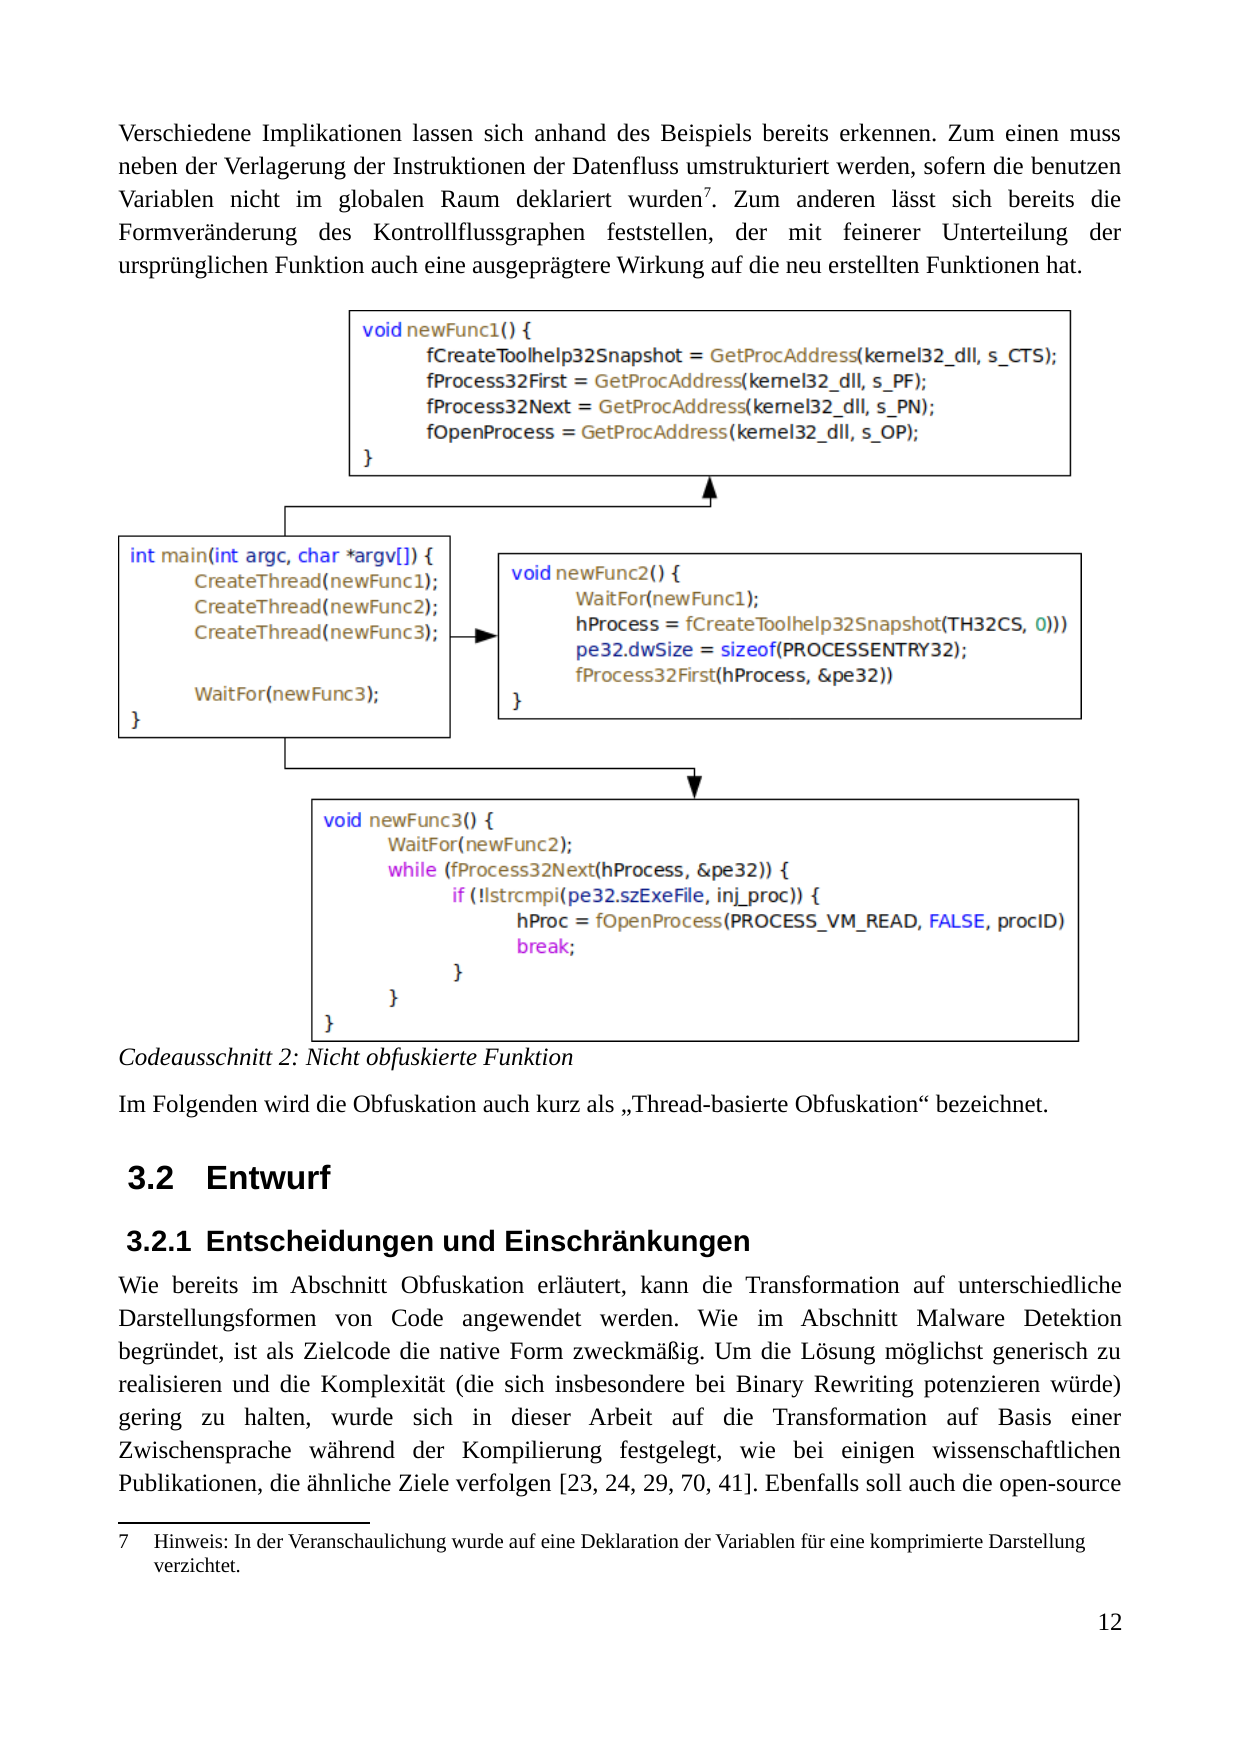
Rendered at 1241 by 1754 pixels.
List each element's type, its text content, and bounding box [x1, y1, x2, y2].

subtitle Entwurf [118, 1158, 1122, 1196]
text Hinweis: In der Veranschaulichung wurde auf eine Deklaration der Variablen für eine komprimierte Darstellung verzichtet. [118, 1529, 1122, 1577]
picture [118, 310, 1082, 1042]
text Wie bereits im Abschnitt Obfuskation erläutert, kann die Transformation auf unterschiedliche Darstellungsformen von Code angewendet werden. Wie im Abschnitt Malware Detektion begründet, ist als Zielcode die native Form zweckmäßig. Um die Lösung möglichst generisch zu realisieren und die Komplexität (die sich insbesondere bei Binary Rewriting potenzieren würde) gering zu halten, wurde sich in dieser Arbeit auf die Transformation auf Basis einer Zwischensprache während der Kompilierung festgelegt, wie bei einigen wissenschaftlichen Publikationen, die ähnliche Ziele verfolgen [23, 24, 29, 70, 41]. Ebenfalls soll auch die open-source [118, 1270, 1122, 1497]
subtitle Entscheidungen und Einschränkungen [118, 1223, 1122, 1257]
text Codeausschnitt 2: Nicht obfuskierte Funktion [118, 1042, 1082, 1070]
text Im Folgenden wird die Obfuskation auch kurz als „Thread-basierte Obfuskation“ bezeichnet. [118, 1089, 1122, 1118]
text Verschiedene Implikationen lassen sich anhand des Beispiels bereits erkennen. Zum einen muss neben der Verlagerung der Instruktionen der Datenfluss umstrukturiert werden, sofern die benutzen Variablen nicht im globalen Raum deklariert wurden. Zum anderen lässt sich bereits die Formveränderung des Kontrollflussgraphen feststellen, der mit feinerer Unterteilung der ursprünglichen Funktion auch eine ausgeprägtere Wirkung auf die neu erstellten Funktionen hat. [118, 118, 1122, 279]
